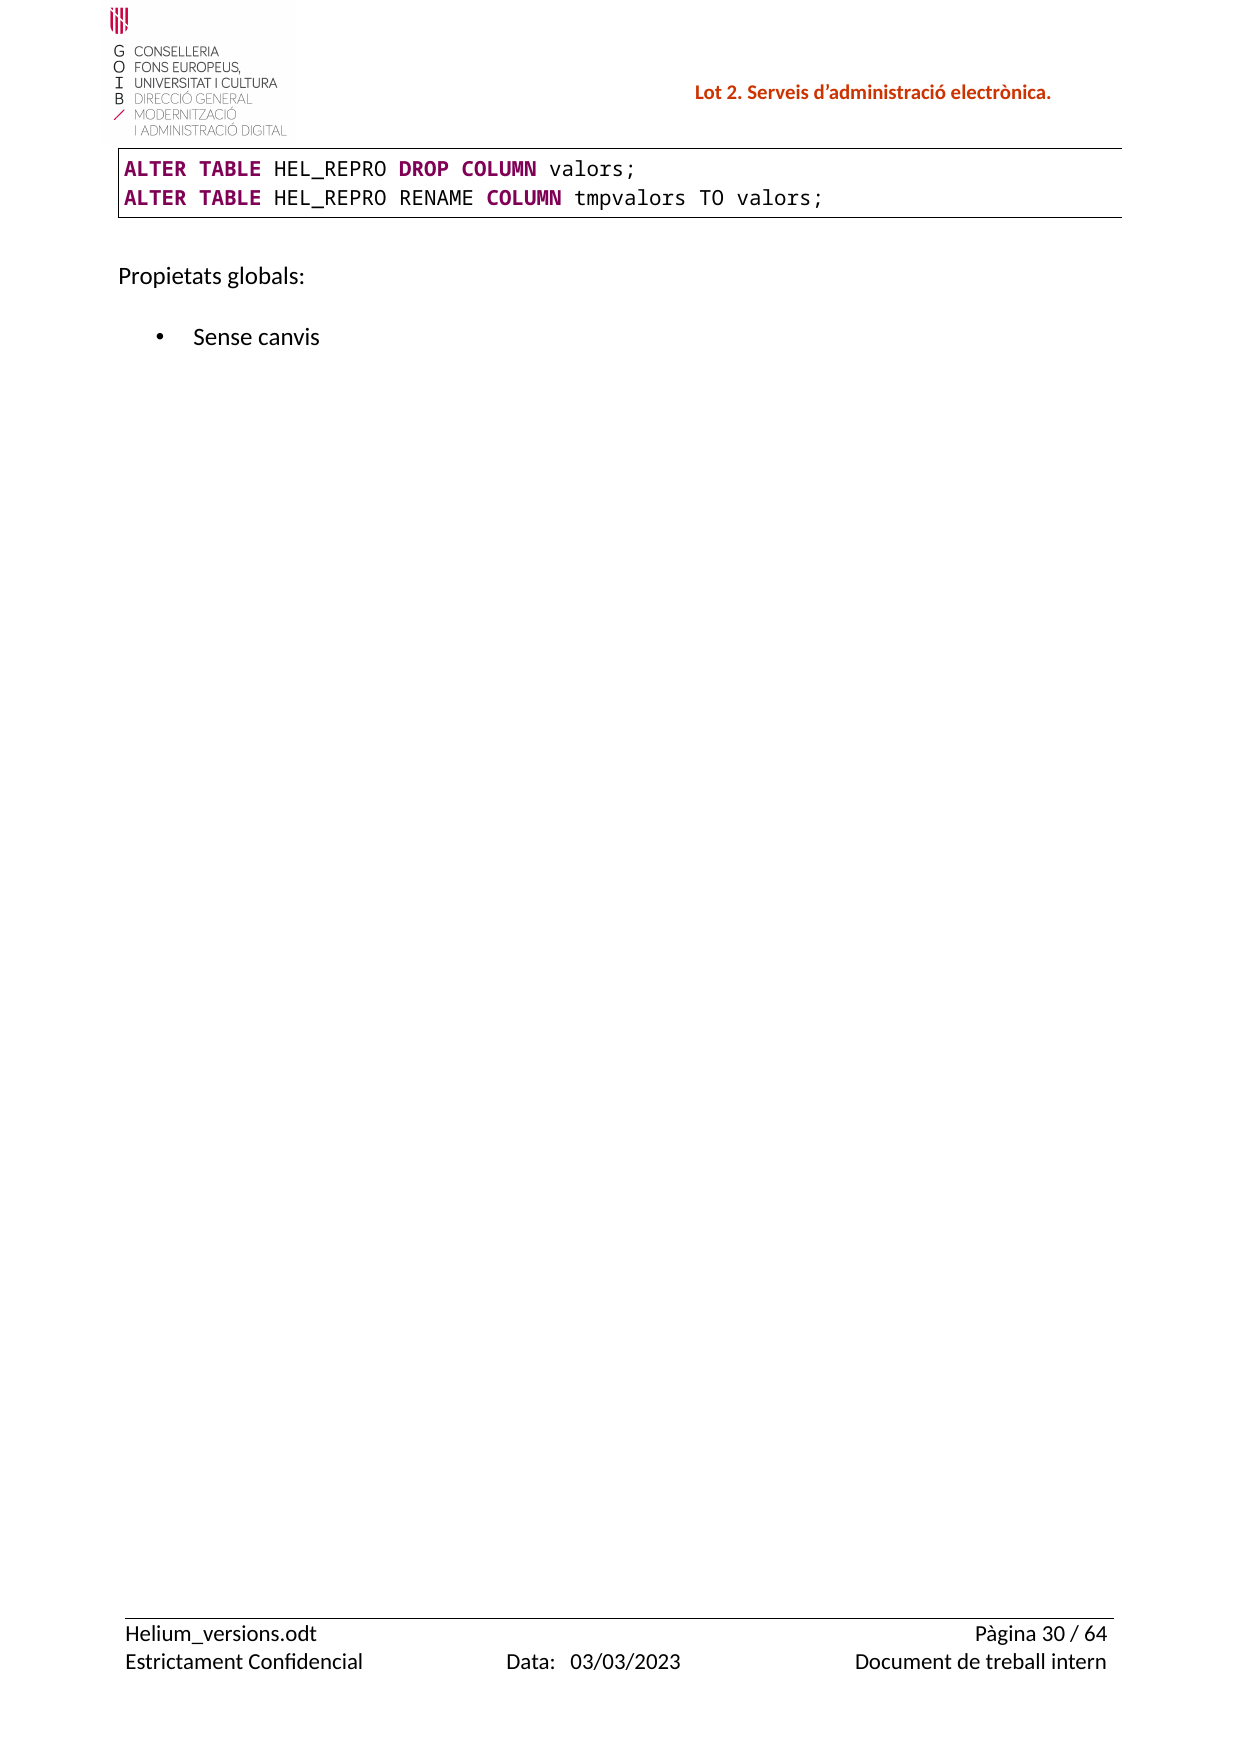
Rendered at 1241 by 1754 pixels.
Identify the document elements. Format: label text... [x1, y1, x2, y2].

list Sense canvis [156, 322, 1122, 352]
picture [100, 0, 297, 144]
text Propietats globals: [118, 261, 1122, 291]
table_header ALTER TABLE HEL_REPRO DROP COLUMN valors; ALTER TABLE HEL_REPRO RENAME COLUMN tmpvalors TO valors; [119, 149, 1122, 217]
